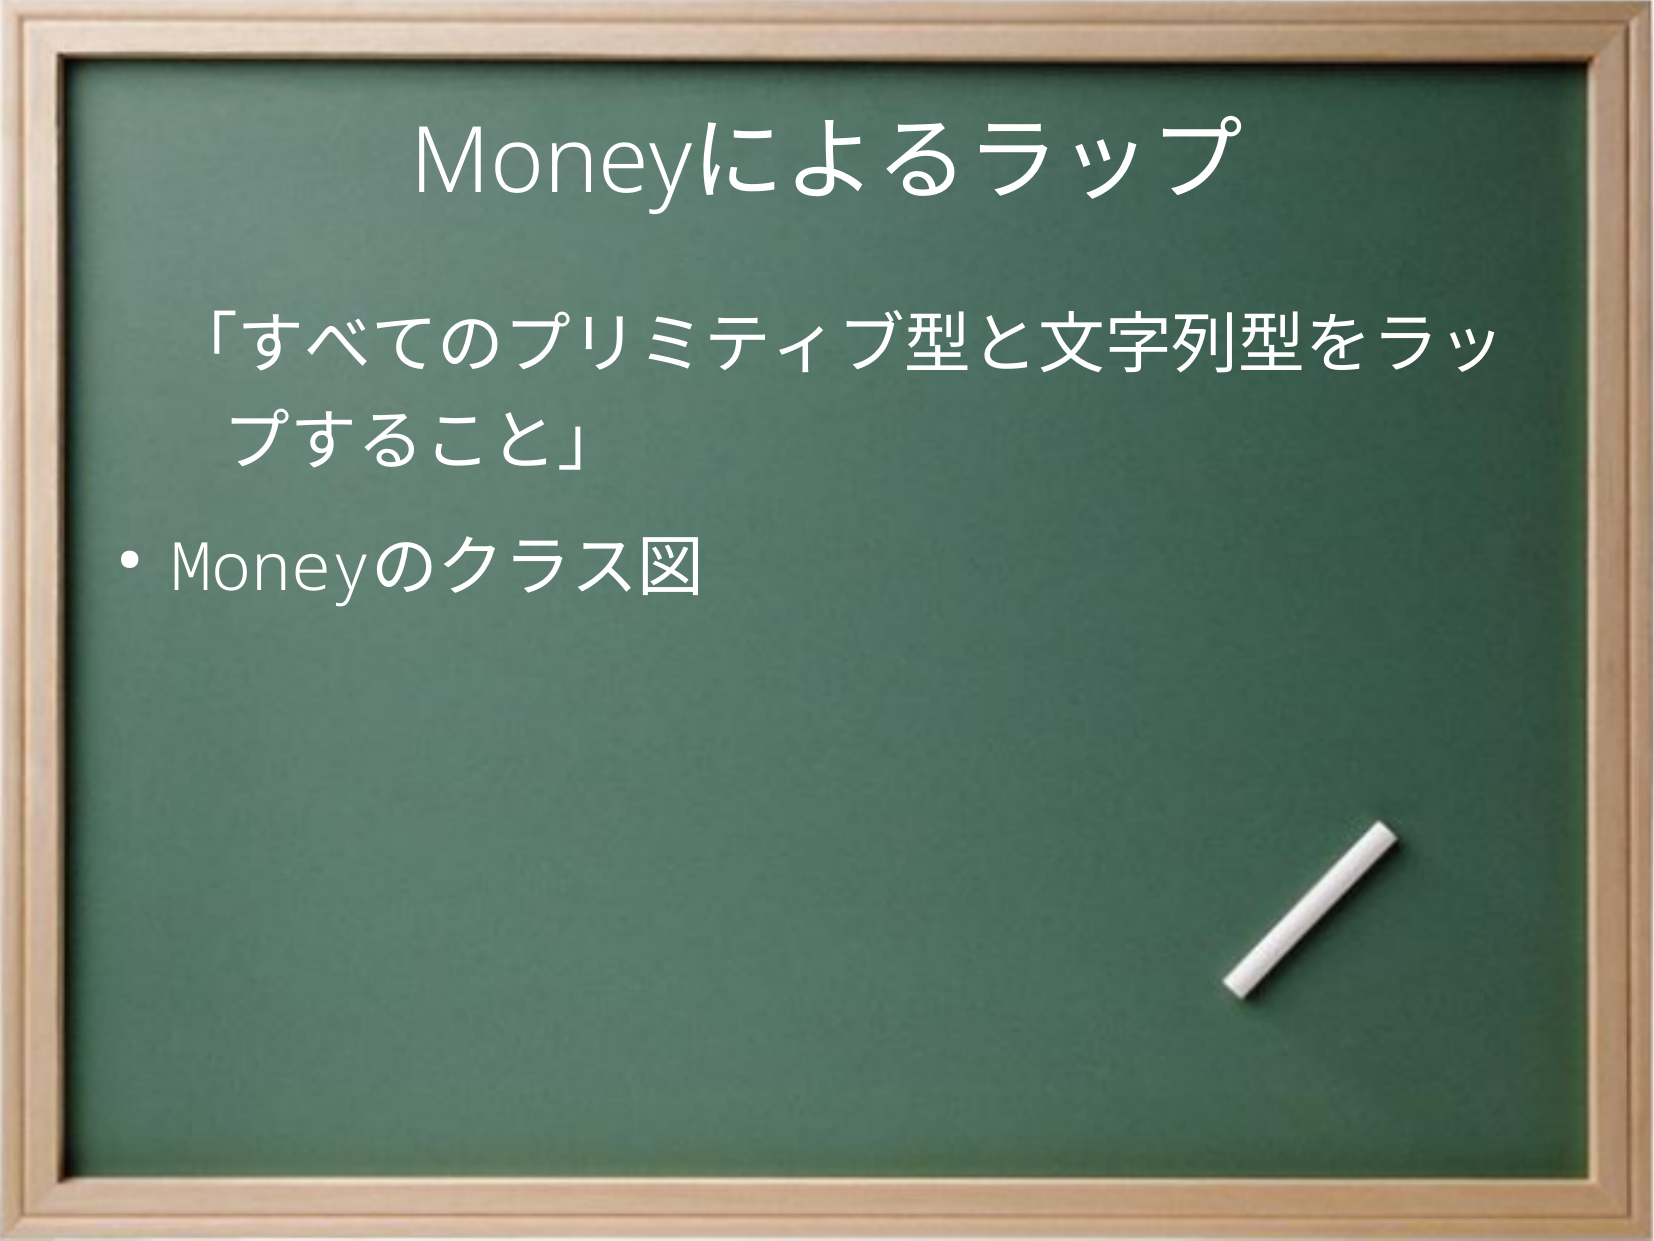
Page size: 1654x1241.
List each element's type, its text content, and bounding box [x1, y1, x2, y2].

list 「すべてのプリミティブ型と文字列型をラップすること」 Moneyのクラス図 [82, 290, 1571, 1094]
title Moneyによるラップ [82, 56, 1571, 250]
picture [0, 0, 1654, 1241]
